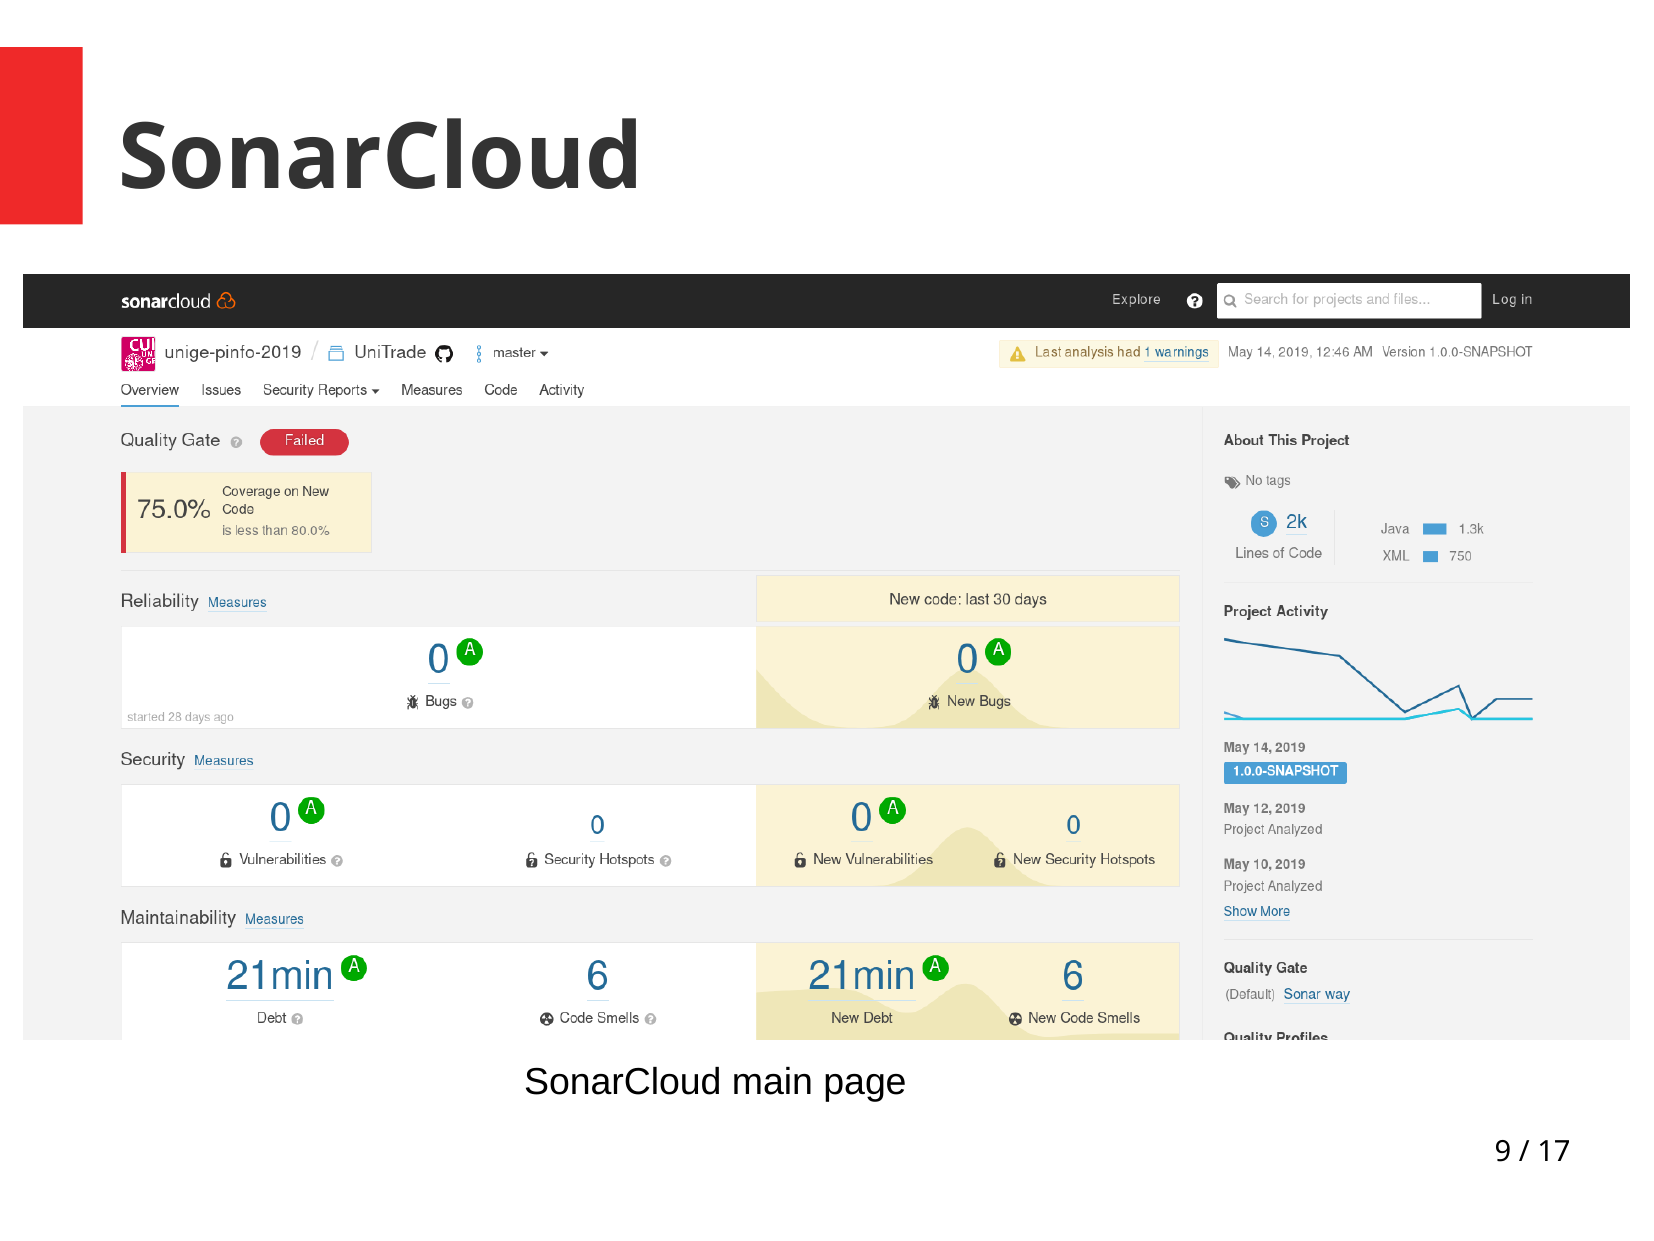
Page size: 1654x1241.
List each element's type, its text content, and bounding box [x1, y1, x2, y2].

title SonarCloud [118, 49, 1571, 257]
text_box SonarCloud main page [509, 1053, 922, 1111]
picture [23, 274, 1630, 1040]
